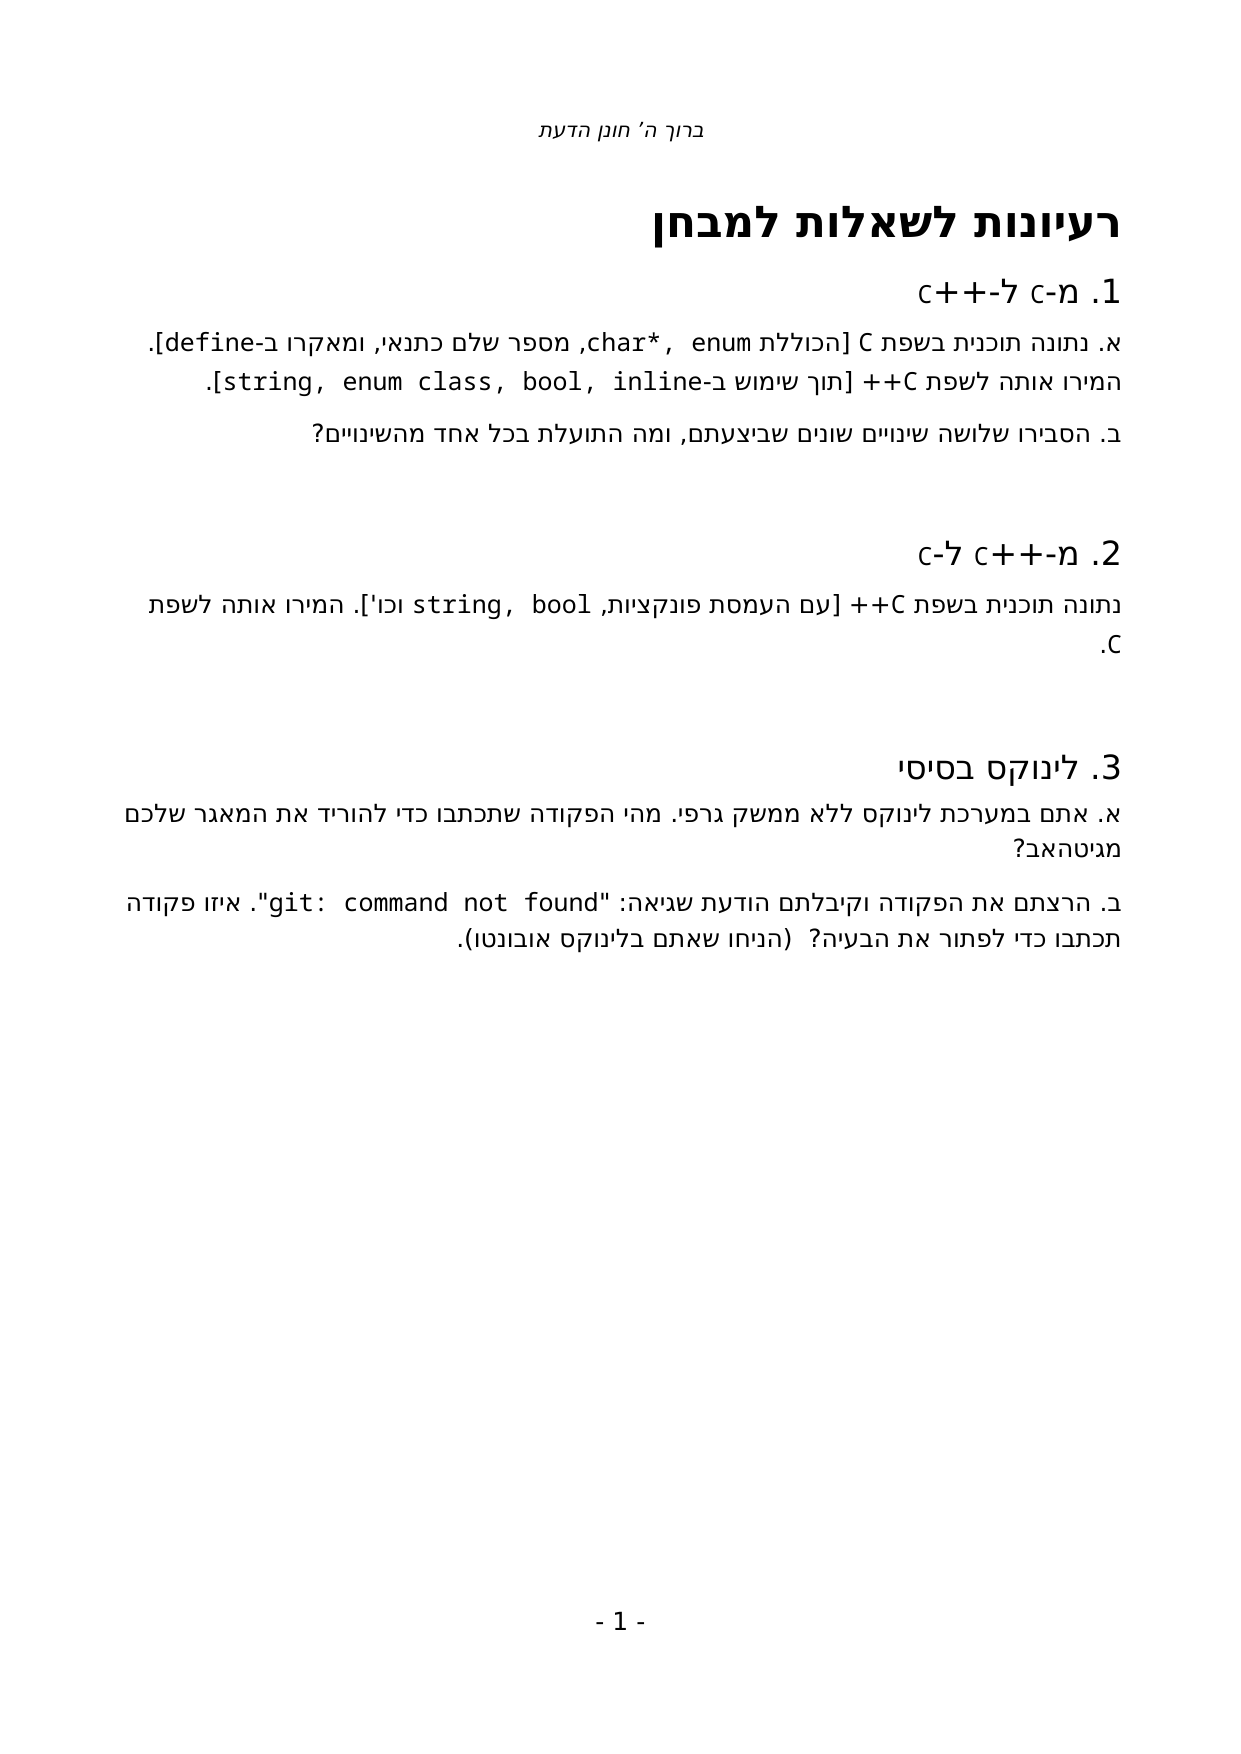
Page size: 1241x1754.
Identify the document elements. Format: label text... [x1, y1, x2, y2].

text א. נתונה תוכנית בשפת C [הכוללת char*, enum, מספר שלם כתנאי, ומאקרו ב-define]. המירו אותה לשפת C++ [תוך שימוש ב-string, enum class, bool, inline]. [118, 324, 1122, 398]
subtitle 3. לינוקס בסיסי [118, 748, 1122, 787]
text א. אתם במערכת לינוקס ללא ממשק גרפי. מהי הפקודה שתכתבו כדי להוריד את המאגר שלכם מגיטהאב? [118, 800, 1122, 864]
subtitle 1. מ-C ל-++C [118, 273, 1122, 312]
subtitle 2. מ-++C ל-C [118, 535, 1122, 574]
subtitle רעיונות לשאלות למבחן [118, 197, 1122, 248]
text נתונה תוכנית בשפת C++ [עם העמסת פונקציות, string, bool וכו']. המירו אותה לשפת C. [118, 586, 1122, 661]
text ב. הרצתם את הפקודה וקיבלתם הודעת שגיאה: "git: command not found". איזו פקודה תכתבו כדי לפתור את הבעיה? (הניחו שאתם בלינוקס אובונטו). [118, 884, 1122, 953]
text ב. הסבירו שלושה שינויים שונים שביצעתם, ומה התועלת בכל אחד מהשינויים? [118, 419, 1122, 449]
